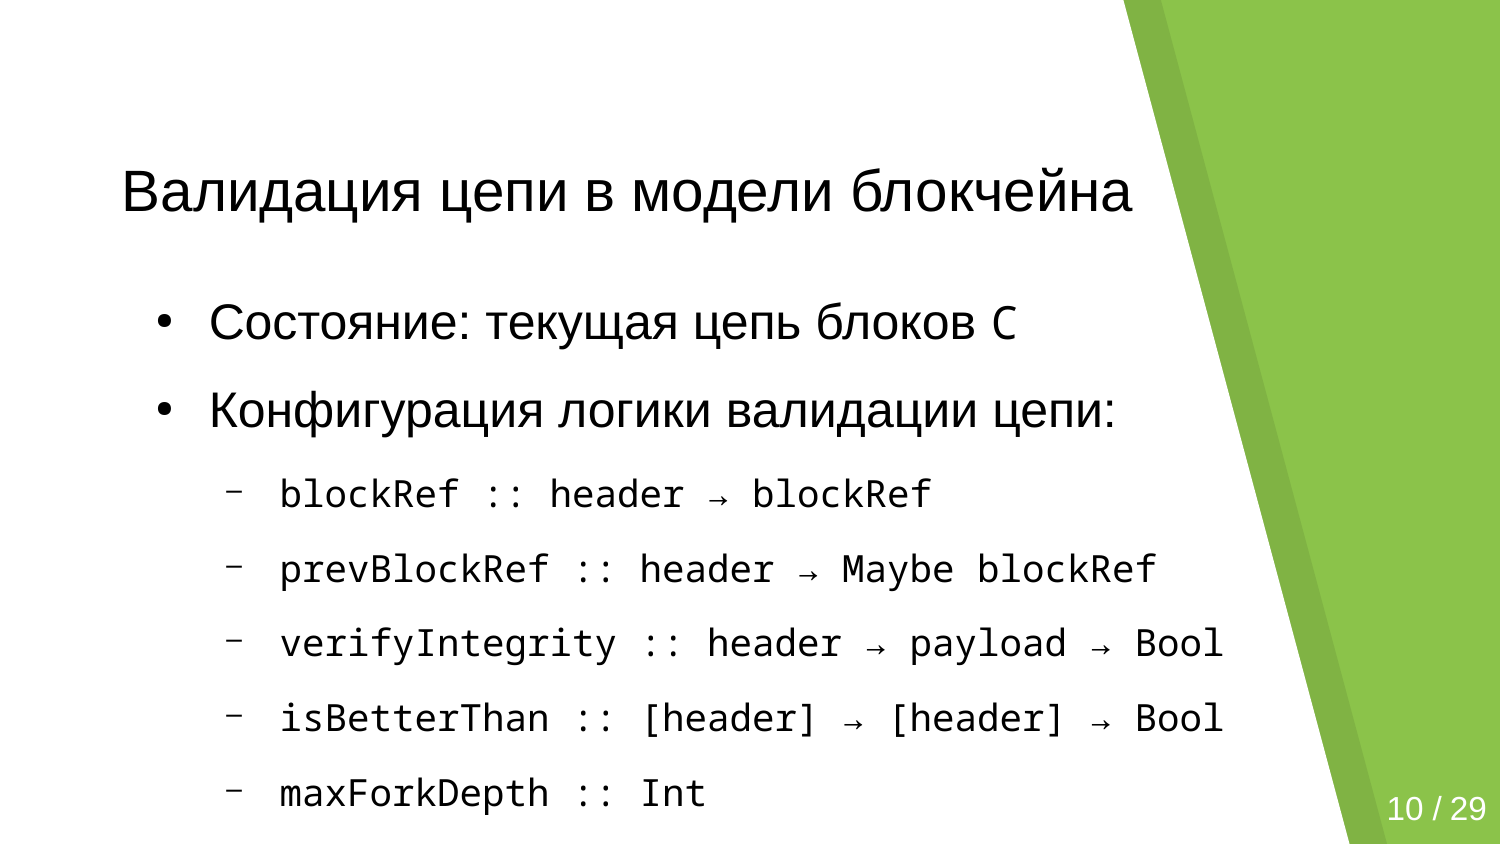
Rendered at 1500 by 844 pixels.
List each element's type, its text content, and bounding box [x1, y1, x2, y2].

title Валидация цепи в модели блокчейна [121, 110, 1146, 272]
list Состояние: текущая цепь блоков C Конфигурация логики валидации цепи: blockRef :: header → blockRef prevBlockRef :: header → Maybe blockRef verifyIntegrity :: header → payload → Bool isBetterThan :: [header] → [header] → Bool maxForkDepth :: Int [137, 290, 1252, 807]
chart [695, 394, 708, 424]
